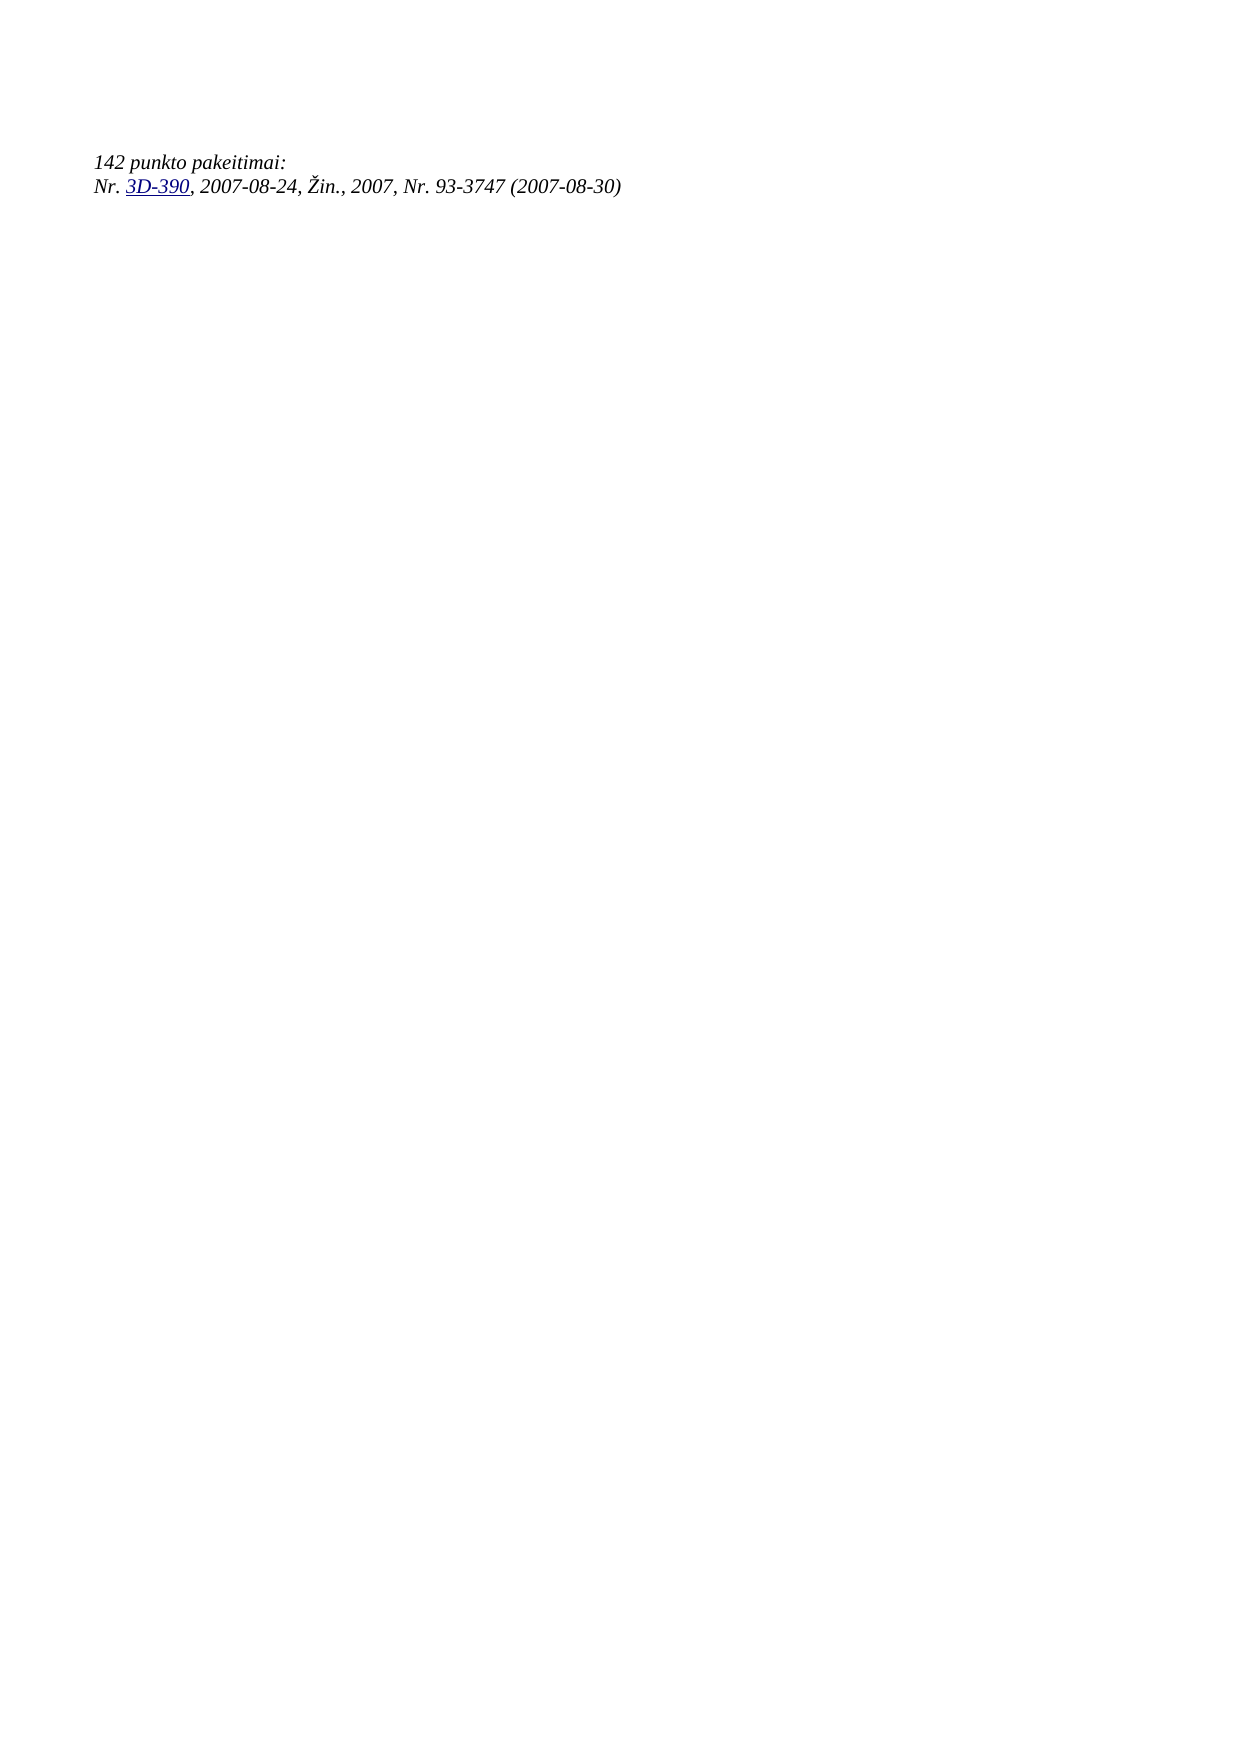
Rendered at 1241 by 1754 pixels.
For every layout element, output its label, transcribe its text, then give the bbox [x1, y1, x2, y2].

text 142 punkto pakeitimai: [93, 150, 1053, 174]
text Nr. 3D-390, 2007-08-24, Žin., 2007, Nr. 93-3747 (2007-08-30) [93, 174, 1053, 198]
